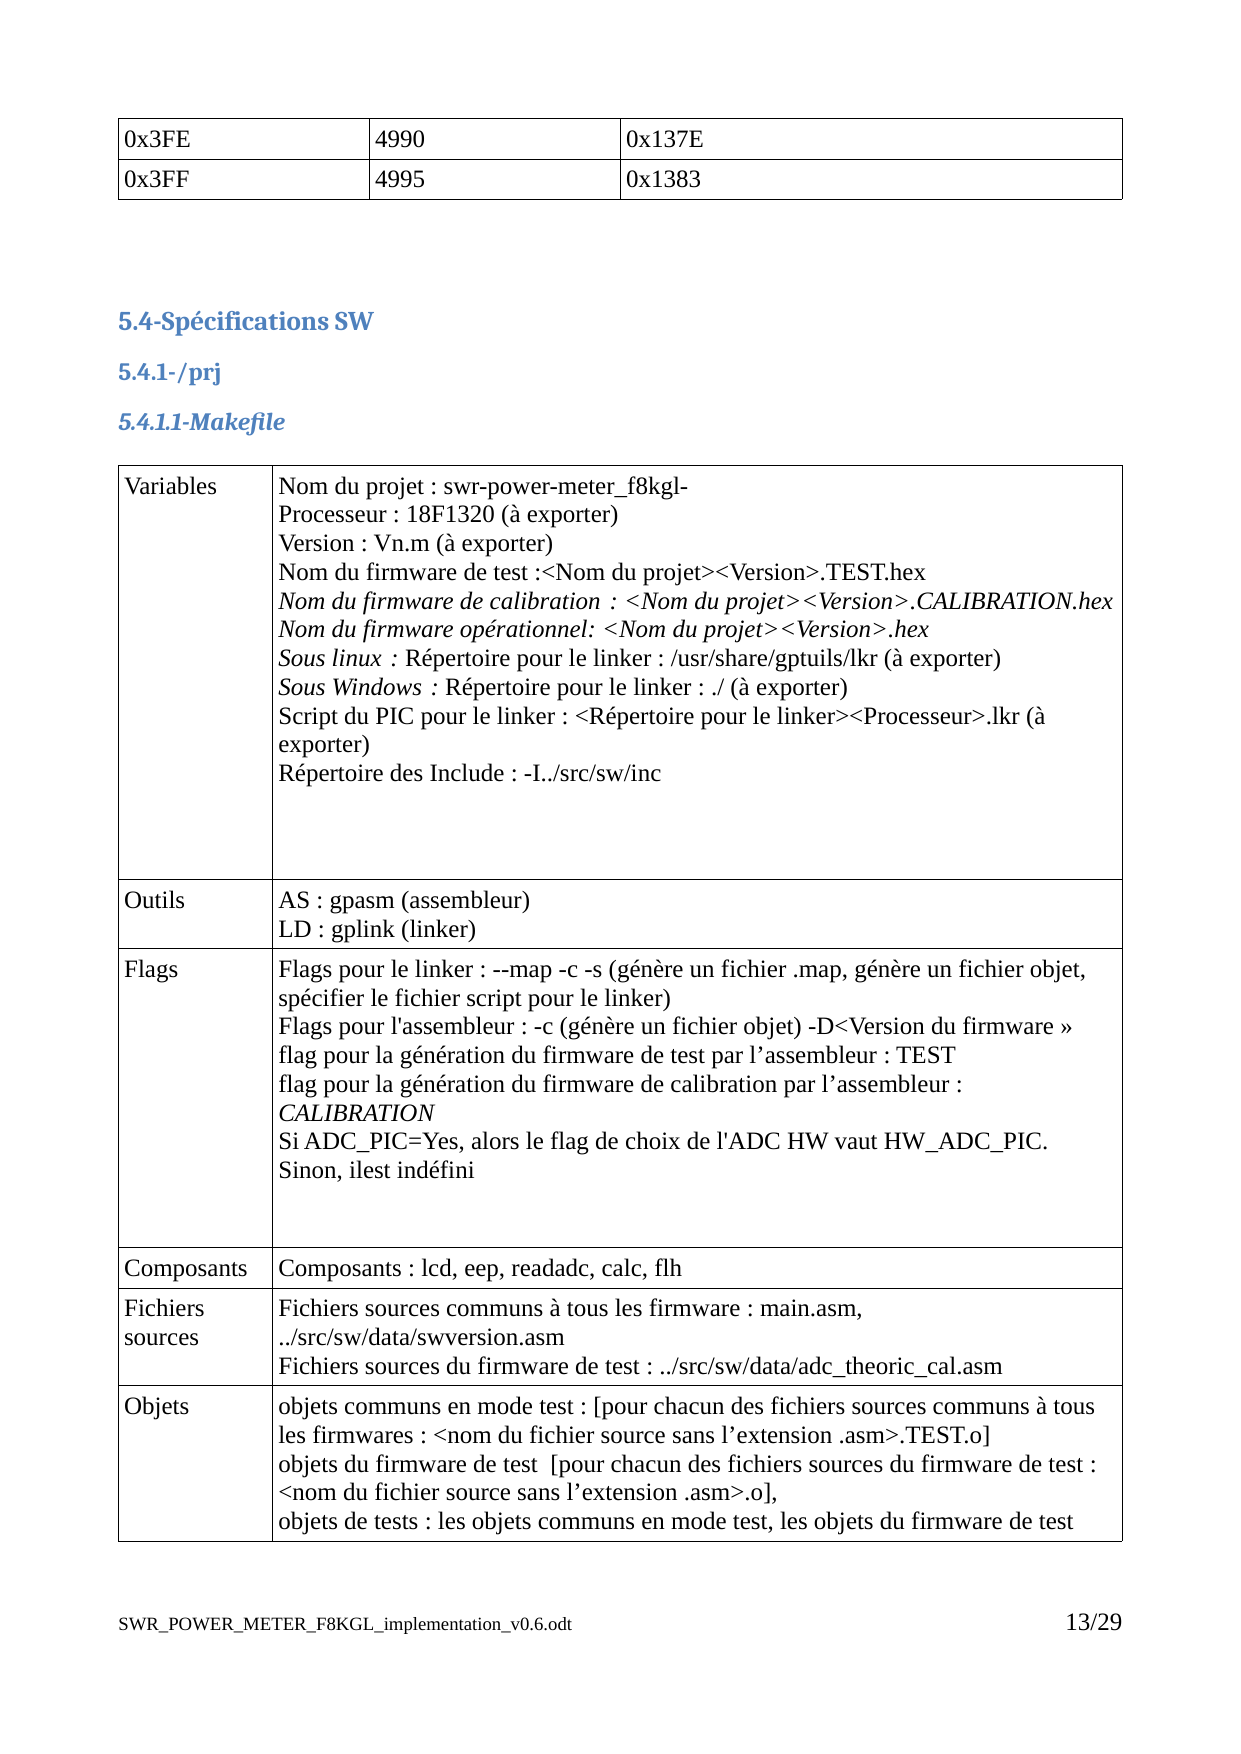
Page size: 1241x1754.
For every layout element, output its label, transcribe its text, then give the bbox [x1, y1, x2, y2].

table_cell Flags [119, 949, 272, 1247]
table_cell Outils [119, 880, 272, 948]
table_cell objets communs en mode test : [pour chacun des fichiers sources communs à tous les firmwares : <nom du fichier source sans l’extension .asm>.TEST.o] objets du firmware de test [pour chacun des fichiers sources du firmware de test : <nom du fichier source sans l’extension .asm>.o], objets de tests : les objets communs en mode test, les objets du firmware de test [273, 1386, 1122, 1541]
table_cell 4990 [370, 119, 620, 158]
table_cell Fichiers sources communs à tous les firmware : main.asm, ../src/sw/data/swversion.asm Fichiers sources du firmware de test : ../src/sw/data/adc_theoric_cal.asm [273, 1289, 1122, 1385]
subtitle 5.4-Spécifications SW [118, 306, 1122, 337]
table_cell AS : gpasm (assembleur) LD : gplink (linker) [273, 880, 1122, 948]
subtitle 5.4.1.1-Makefile [118, 407, 1122, 436]
table_cell Objets [119, 1386, 272, 1541]
table_cell Flags pour le linker : --map -c -s (génère un fichier .map, génère un fichier objet, spécifier le fichier script pour le linker) Flags pour l'assembleur : -c (génère un fichier objet) -D<Version du firmware » flag pour la génération du firmware de test par l’assembleur : TEST flag pour la génération du firmware de calibration par l’assembleur : CALIBRATION Si ADC_PIC=Yes, alors le flag de choix de l'ADC HW vaut HW_ADC_PIC. Sinon, ilest indéfini [273, 949, 1122, 1247]
table_header Nom du projet : swr-power-meter_f8kgl- Processeur : 18F1320 (à exporter) Version : Vn.m (à exporter) Nom du firmware de test :<Nom du projet><Version>.TEST.hex Nom du firmware de calibration : <Nom du projet><Version>.CALIBRATION.hex Nom du firmware opérationnel: <Nom du projet><Version>.hex Sous linux : Répertoire pour le linker : /usr/share/gptuils/lkr (à exporter) Sous Windows : Répertoire pour le linker : ./ (à exporter) Script du PIC pour le linker : <Répertoire pour le linker><Processeur>.lkr (à exporter) Répertoire des Include : -I../src/sw/inc [273, 466, 1122, 879]
table_cell 4995 [370, 160, 620, 199]
table_cell Composants [119, 1248, 272, 1287]
table_cell 0x137E [621, 119, 1122, 158]
table_cell 0x3FF [119, 160, 369, 199]
subtitle 5.4.1-/prj [118, 358, 1122, 387]
table_cell Composants : lcd, eep, readadc, calc, flh [273, 1248, 1122, 1287]
table_cell 0x1383 [621, 160, 1122, 199]
table_cell Fichiers sources [119, 1289, 272, 1385]
table_header Variables [119, 466, 272, 879]
table_cell 0x3FE [119, 119, 369, 158]
